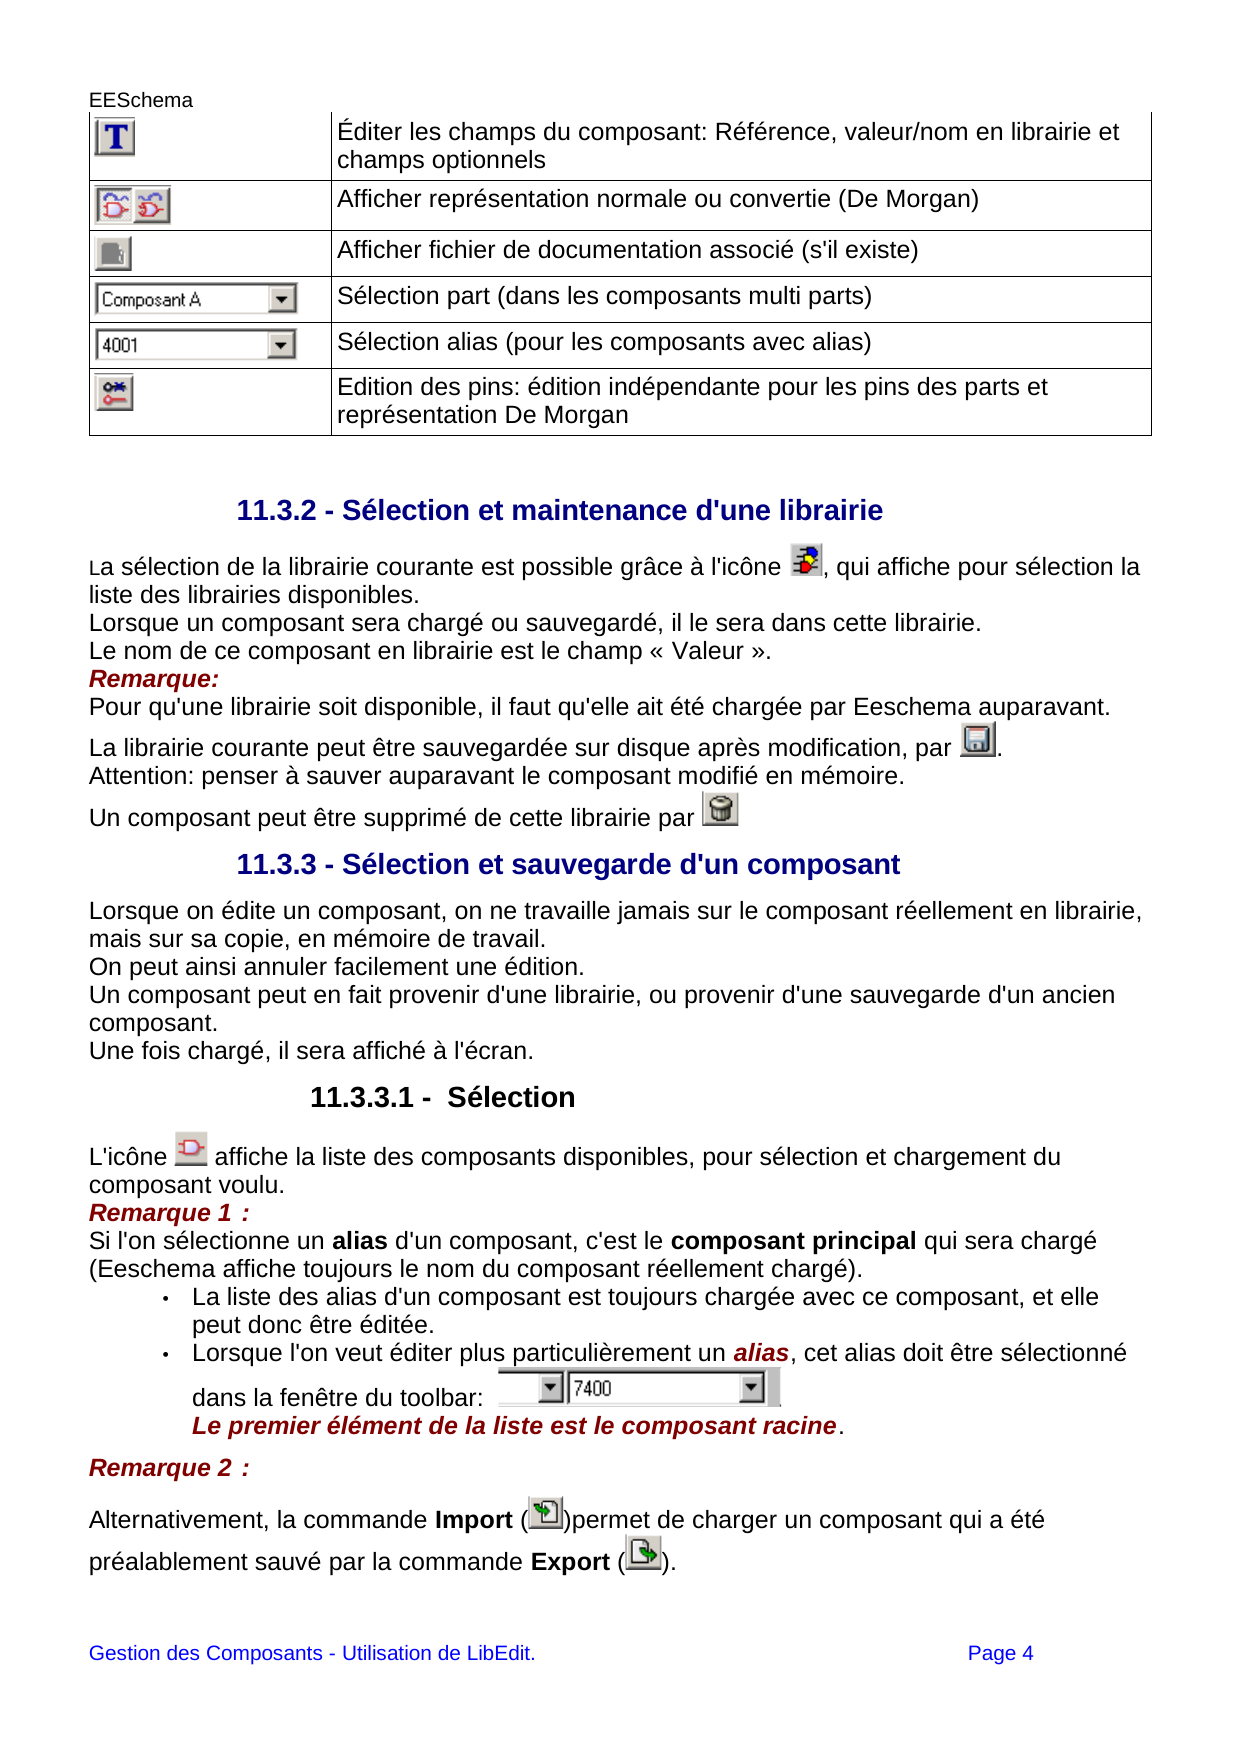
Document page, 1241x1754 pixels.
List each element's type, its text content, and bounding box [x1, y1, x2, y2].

text On peut ainsi annuler facilement une édition. [88, 953, 1152, 981]
picture [94, 327, 299, 362]
text L'icône affiche la liste des composants disponibles, pour sélection et chargement du composant voulu. [88, 1130, 1152, 1199]
text Lorsque un composant sera chargé ou sauvegardé, il le sera dans cette librairie. [88, 608, 1152, 637]
picture [94, 185, 172, 225]
list Lorsque l'on veut éditer plus particulièrement un alias, cet alias doit être sélectionné dans la fenêtre du toolbar: Le premier élément de la liste est le composant racine. [162, 1339, 1152, 1440]
text Si l'on sélectionne un alias d'un composant, c'est le composant principal qui sera chargé (Eeschema affiche toujours le nom du composant réellement chargé). [88, 1227, 1152, 1283]
table_cell [90, 369, 331, 435]
text Un composant peut en fait provenir d'une librairie, ou provenir d'une sauvegarde d'un ancien composant. [88, 981, 1152, 1037]
picture [528, 1495, 564, 1529]
subtitle Sélection [236, 1081, 1152, 1113]
subtitle Sélection et maintenance d'une librairie [163, 493, 1152, 526]
picture [174, 1129, 208, 1166]
text Alternativement, la commande Import ()permet de charger un composant qui a été préalablement sauvé par la commande Export (). [88, 1496, 1152, 1576]
table_cell Sélection alias (pour les composants avec alias) [332, 323, 1151, 368]
text Remarque 1 : [88, 1199, 1152, 1227]
table_cell Afficher fichier de documentation associé (s'il existe) [332, 231, 1151, 276]
table_cell Sélection part (dans les composants multi parts) [332, 277, 1151, 322]
text Remarque: [88, 664, 1152, 693]
text Pour qu'une librairie soit disponible, il faut qu'elle ait été chargée par Eeschema auparavant. [88, 693, 1152, 721]
picture [625, 1534, 662, 1570]
table_cell [90, 181, 331, 230]
subtitle Sélection et sauvegarde d'un composant [163, 848, 1152, 880]
text Lorsque on édite un composant, on ne travaille jamais sur le composant réellement en librairie, mais sur sa copie, en mémoire de travail. [88, 897, 1152, 953]
text Le nom de ce composant en librairie est le champ « Valeur ». [88, 637, 1152, 664]
list La liste des alias d'un composant est toujours chargée avec ce composant, et elle peut donc être éditée. [162, 1283, 1152, 1339]
text Remarque 2 : [88, 1454, 1152, 1482]
text La sélection de la librairie courante est possible grâce à l'icône , qui affiche pour sélection la liste des librairies disponibles. [88, 542, 1152, 608]
table_cell [90, 323, 331, 368]
picture [94, 281, 300, 316]
picture [94, 117, 135, 157]
picture [702, 790, 739, 826]
text La librairie courante peut être sauvegardée sur disque après modification, par . [88, 721, 1152, 762]
picture [94, 373, 134, 411]
text Une fois chargé, il sera affiché à l'écran. [88, 1037, 1152, 1065]
text Attention: penser à sauver auparavant le composant modifié en mémoire. [88, 762, 1152, 790]
table_cell [90, 277, 331, 322]
table_cell Afficher représentation normale ou convertie (De Morgan) [332, 181, 1151, 230]
table_cell Edition des pins: édition indépendante pour les pins des parts et représentation De Morgan [332, 369, 1151, 435]
table_cell [90, 231, 331, 276]
picture [94, 236, 132, 271]
text Un composant peut être supprimé de cette librairie par [88, 790, 1152, 832]
table_cell Éditer les champs du composant: Référence, valeur/nom en librairie et champs optionnels [332, 112, 1151, 180]
table_cell [90, 112, 331, 180]
picture [960, 720, 996, 757]
